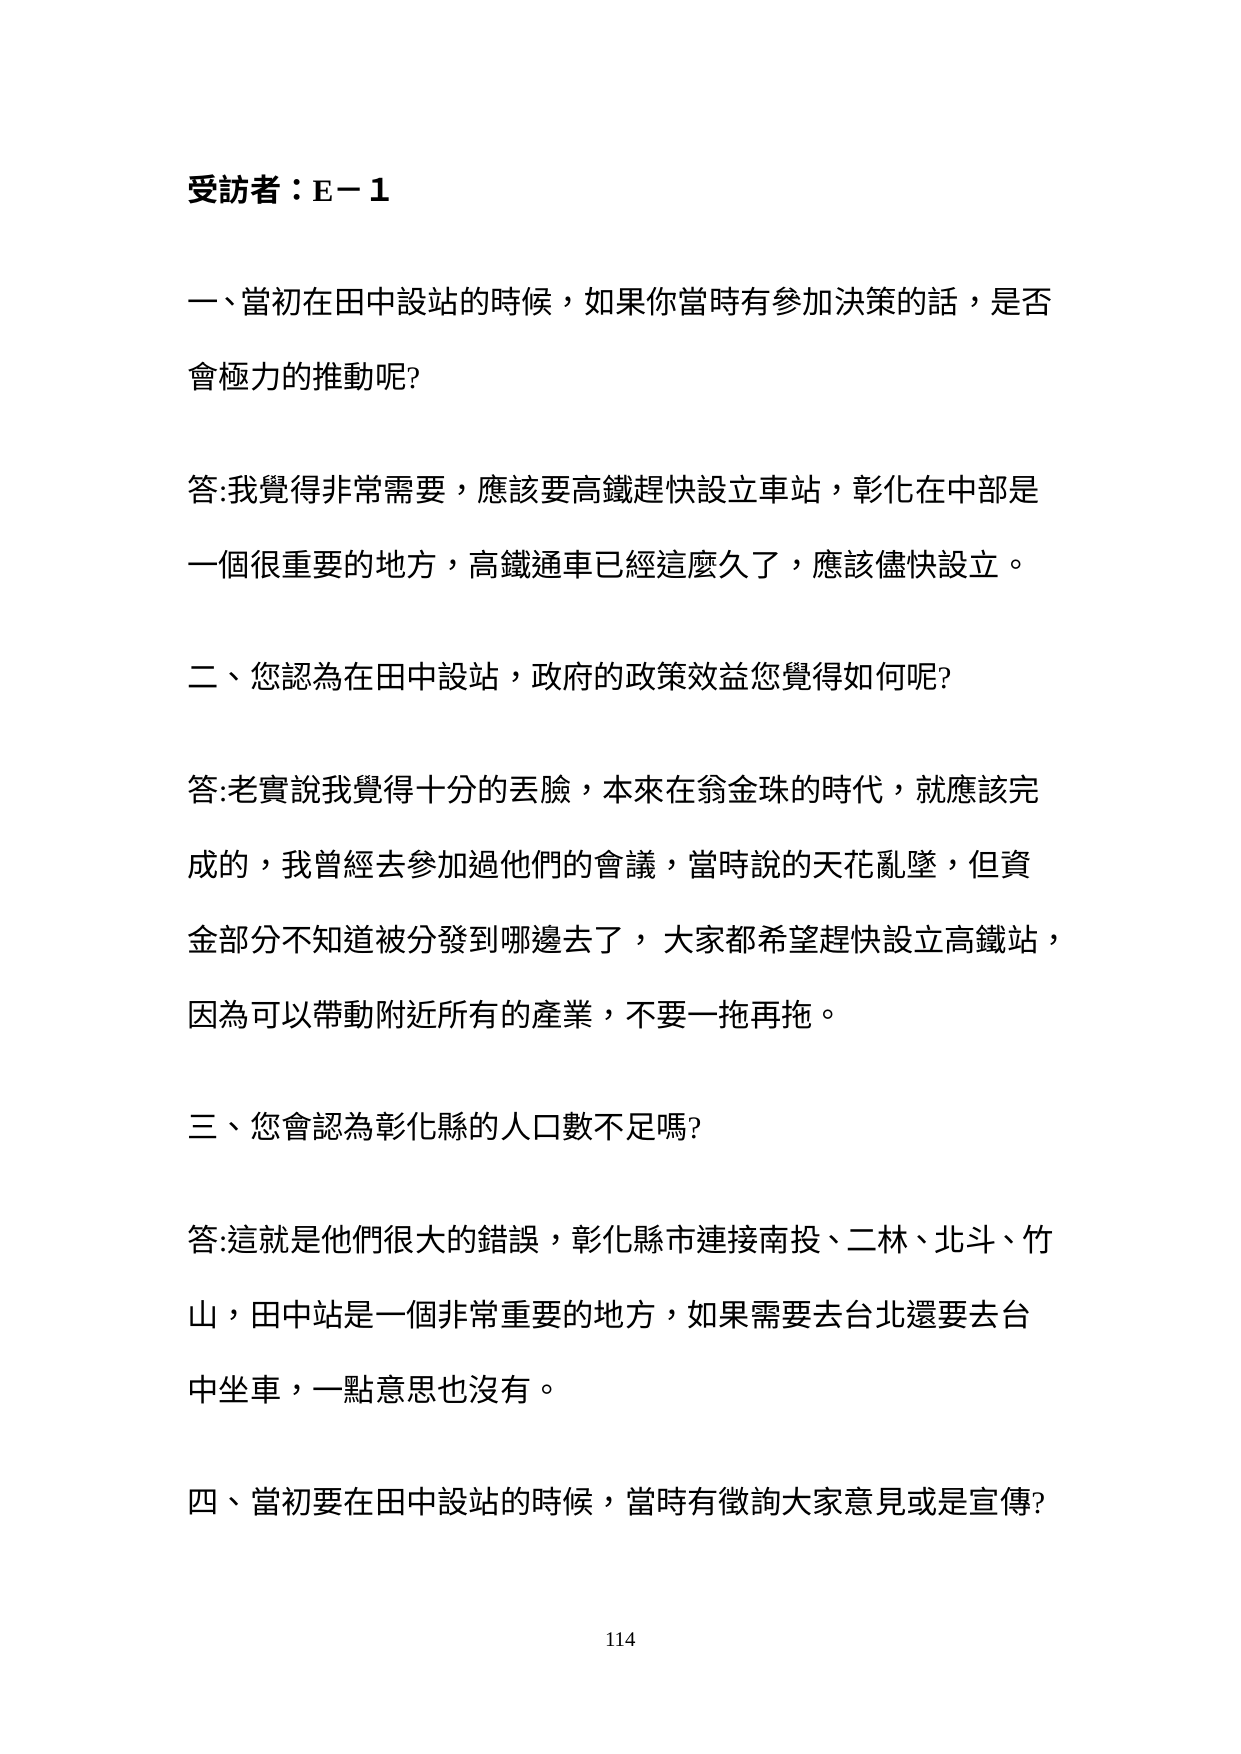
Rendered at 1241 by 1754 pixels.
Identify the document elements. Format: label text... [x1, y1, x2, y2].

text 一、當初在田中設站的時候，如果你當時有參加決策的話，是否會極力的推動呢? [187, 262, 1053, 412]
text 三、您會認為彰化縣的人口數不足嗎? [187, 1087, 1053, 1162]
text 答:這就是他們很大的錯誤，彰化縣市連接南投、二林、北斗、竹山，田中站是一個非常重要的地方，如果需要去台北還要去台中坐車，一點意思也沒有。 [187, 1200, 1053, 1425]
text 四、當初要在田中設站的時候，當時有徵詢大家意見或是宣傳? [187, 1462, 1053, 1537]
text 答:我覺得非常需要，應該要高鐵趕快設立車站，彰化在中部是一個很重要的地方，高鐵通車已經這麼久了，應該儘快設立。 [187, 450, 1053, 600]
text 受訪者：E－１ [187, 150, 1053, 225]
text 答:老實說我覺得十分的丟臉，本來在翁金珠的時代，就應該完成的，我曾經去參加過他們的會議，當時說的天花亂墜，但資金部分不知道被分發到哪邊去了， 大家都希望趕快設立高鐵站，因為可以帶動附近所有的產業，不要一拖再拖。 [187, 750, 1053, 1050]
text 二、您認為在田中設站，政府的政策效益您覺得如何呢? [187, 637, 1053, 712]
